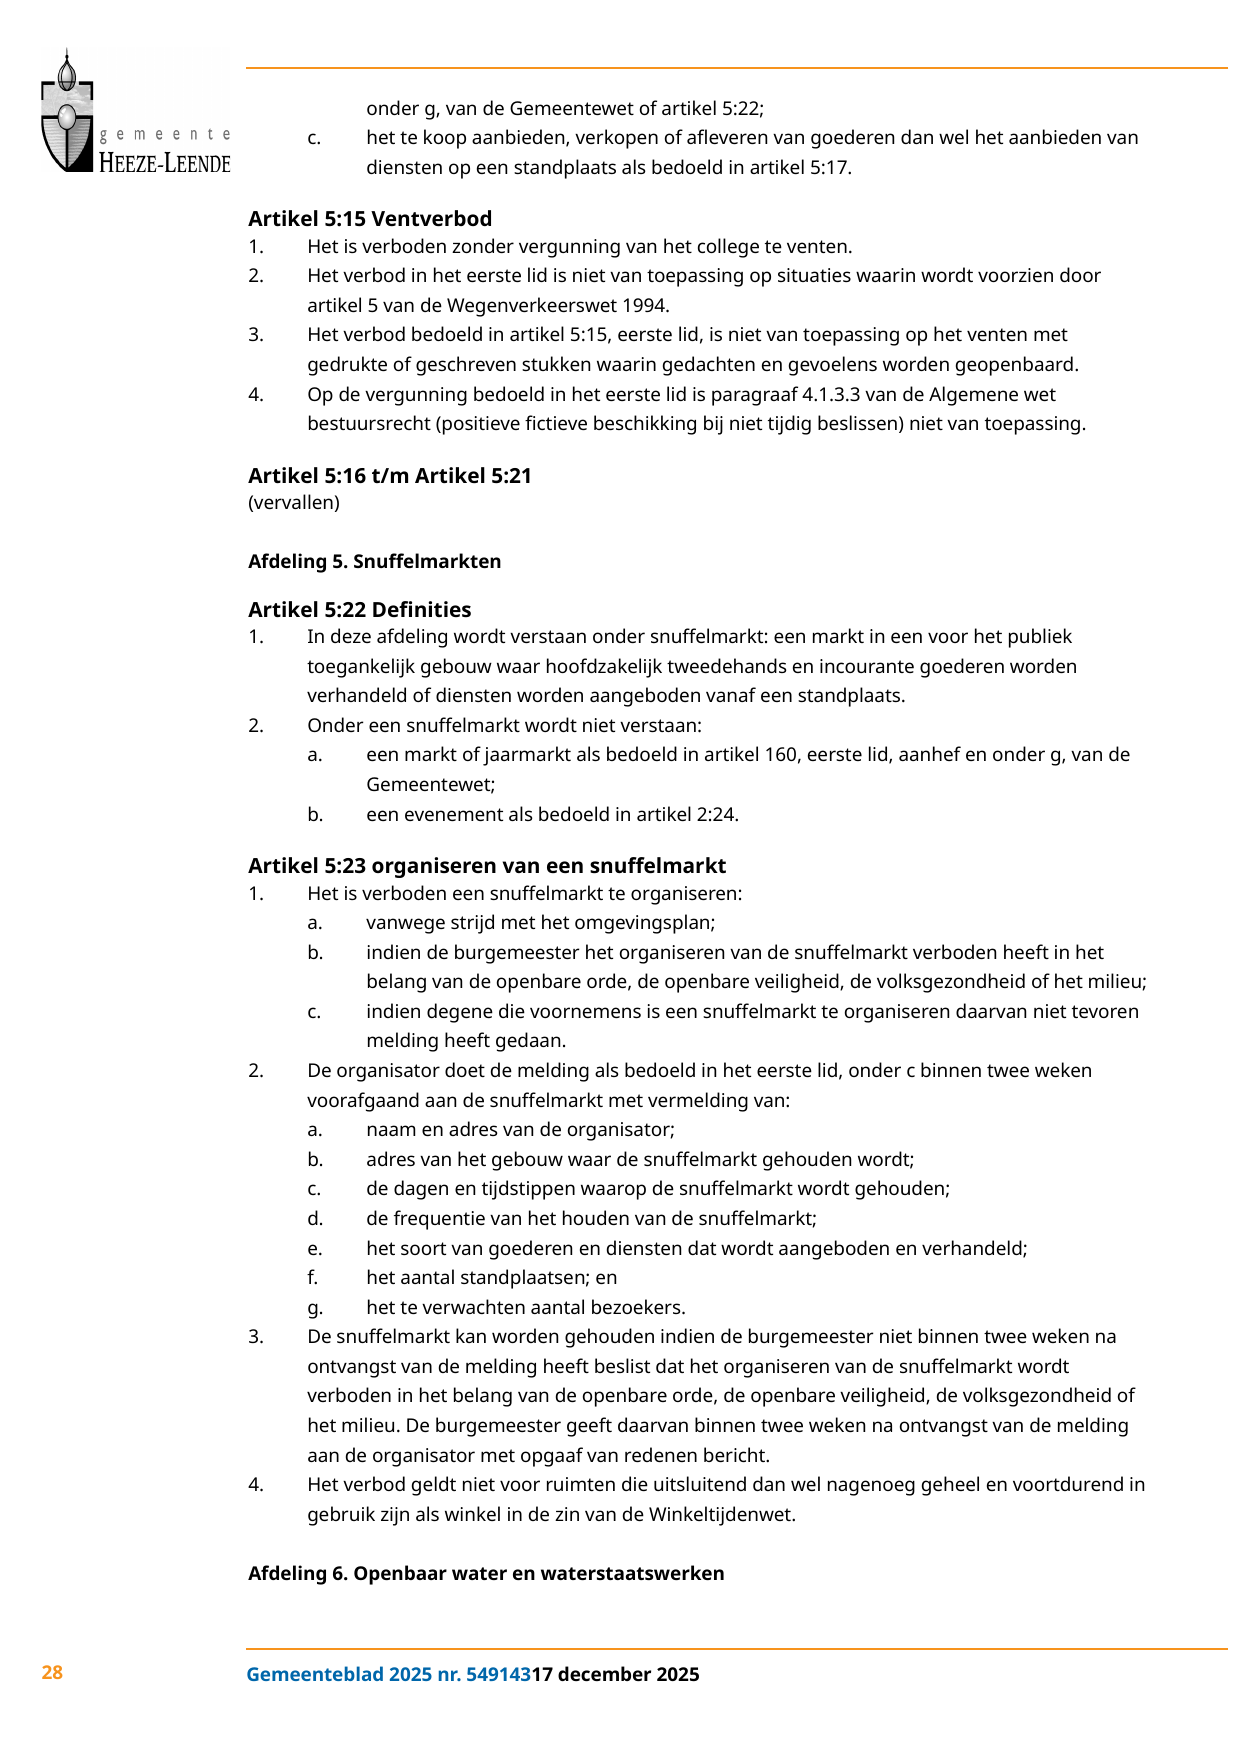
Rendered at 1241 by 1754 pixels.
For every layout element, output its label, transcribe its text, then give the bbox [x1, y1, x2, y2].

list adres van het gebouw waar de snuffelmarkt gehouden wordt; [307, 1146, 1152, 1172]
list indien de burgemeester het organiseren van de snuffelmarkt verboden heeft in het belang van de openbare orde, de openbare veiligheid, de volksgezondheid of het milieu; [307, 939, 1152, 994]
text Afdeling 6. Openbaar water en waterstaatswerken [248, 1560, 1152, 1586]
list onder g, van de Gemeentewet of artikel 5:22; [307, 95, 1152, 121]
list Het is verboden een snuffelmarkt te organiseren: [248, 880, 1152, 905]
list indien degene die voornemens is een snuffelmarkt te organiseren daarvan niet tevoren melding heeft gedaan. [307, 998, 1152, 1053]
list het soort van goederen en diensten dat wordt aangeboden en verhandeld; [307, 1235, 1152, 1260]
list het aantal standplaatsen; en [307, 1264, 1152, 1290]
list een markt of jaarmarkt als bedoeld in artikel 160, eerste lid, aanhef en onder g, van de Gemeentewet; [307, 742, 1152, 797]
list naam en adres van de organisator; [307, 1116, 1152, 1142]
text Artikel 5:23 organiseren van een snuffelmarkt [248, 851, 1152, 880]
list de frequentie van het houden van de snuffelmarkt; [307, 1205, 1152, 1231]
text Artikel 5:16 t/m Artikel 5:21 [248, 461, 1152, 489]
list De snuffelmarkt kan worden gehouden indien de burgemeester niet binnen twee weken na ontvangst van de melding heeft beslist dat het organiseren van de snuffelmarkt wordt verboden in het belang van de openbare orde, de openbare veiligheid, de volksgezondheid of het milieu. De burgemeester geeft daarvan binnen twee weken na ontvangst van de melding aan de organisator met opgaaf van redenen bericht. [248, 1323, 1152, 1467]
text Artikel 5:22 Definities [248, 595, 1152, 623]
list Het verbod geldt niet voor ruimten die uitsluitend dan wel nagenoeg geheel en voortdurend in gebruik zijn als winkel in de zin van de Winkeltijdenwet. [248, 1471, 1152, 1527]
list een evenement als bedoeld in artikel 2:24. [307, 801, 1152, 827]
list Onder een snuffelmarkt wordt niet verstaan: [248, 712, 1152, 738]
list de dagen en tijdstippen waarop de snuffelmarkt wordt gehouden; [307, 1176, 1152, 1201]
list De organisator doet de melding als bedoeld in het eerste lid, onder c binnen twee weken voorafgaand aan de snuffelmarkt met vermelding van: [248, 1057, 1152, 1112]
text (vervallen) [248, 489, 1152, 515]
list Op de vergunning bedoeld in het eerste lid is paragraaf 4.1.3.3 van de Algemene wet bestuursrecht (positieve fictieve beschikking bij niet tijdig beslissen) niet van toepassing. [248, 381, 1152, 436]
picture [41, 47, 231, 172]
list het te koop aanbieden, verkopen of afleveren van goederen dan wel het aanbieden van diensten op een standplaats als bedoeld in artikel 5:17. [307, 124, 1152, 180]
list het te verwachten aantal bezoekers. [307, 1294, 1152, 1319]
list Het verbod in het eerste lid is niet van toepassing op situaties waarin wordt voorzien door artikel 5 van de Wegenverkeerswet 1994. [248, 262, 1152, 318]
text Artikel 5:15 Ventverbod [248, 204, 1152, 233]
list Het verbod bedoeld in artikel 5:15, eerste lid, is niet van toepassing op het venten met gedrukte of geschreven stukken waarin gedachten en gevoelens worden geopenbaard. [248, 322, 1152, 377]
list Het is verboden zonder vergunning van het college te venten. [248, 233, 1152, 258]
list In deze afdeling wordt verstaan onder snuffelmarkt: een markt in een voor het publiek toegankelijk gebouw waar hoofdzakelijk tweedehands en incourante goederen worden verhandeld of diensten worden aangeboden vanaf een standplaats. [248, 623, 1152, 708]
list vanwege strijd met het omgevingsplan; [307, 909, 1152, 935]
text Afdeling 5. Snuffelmarkten [248, 548, 1152, 574]
